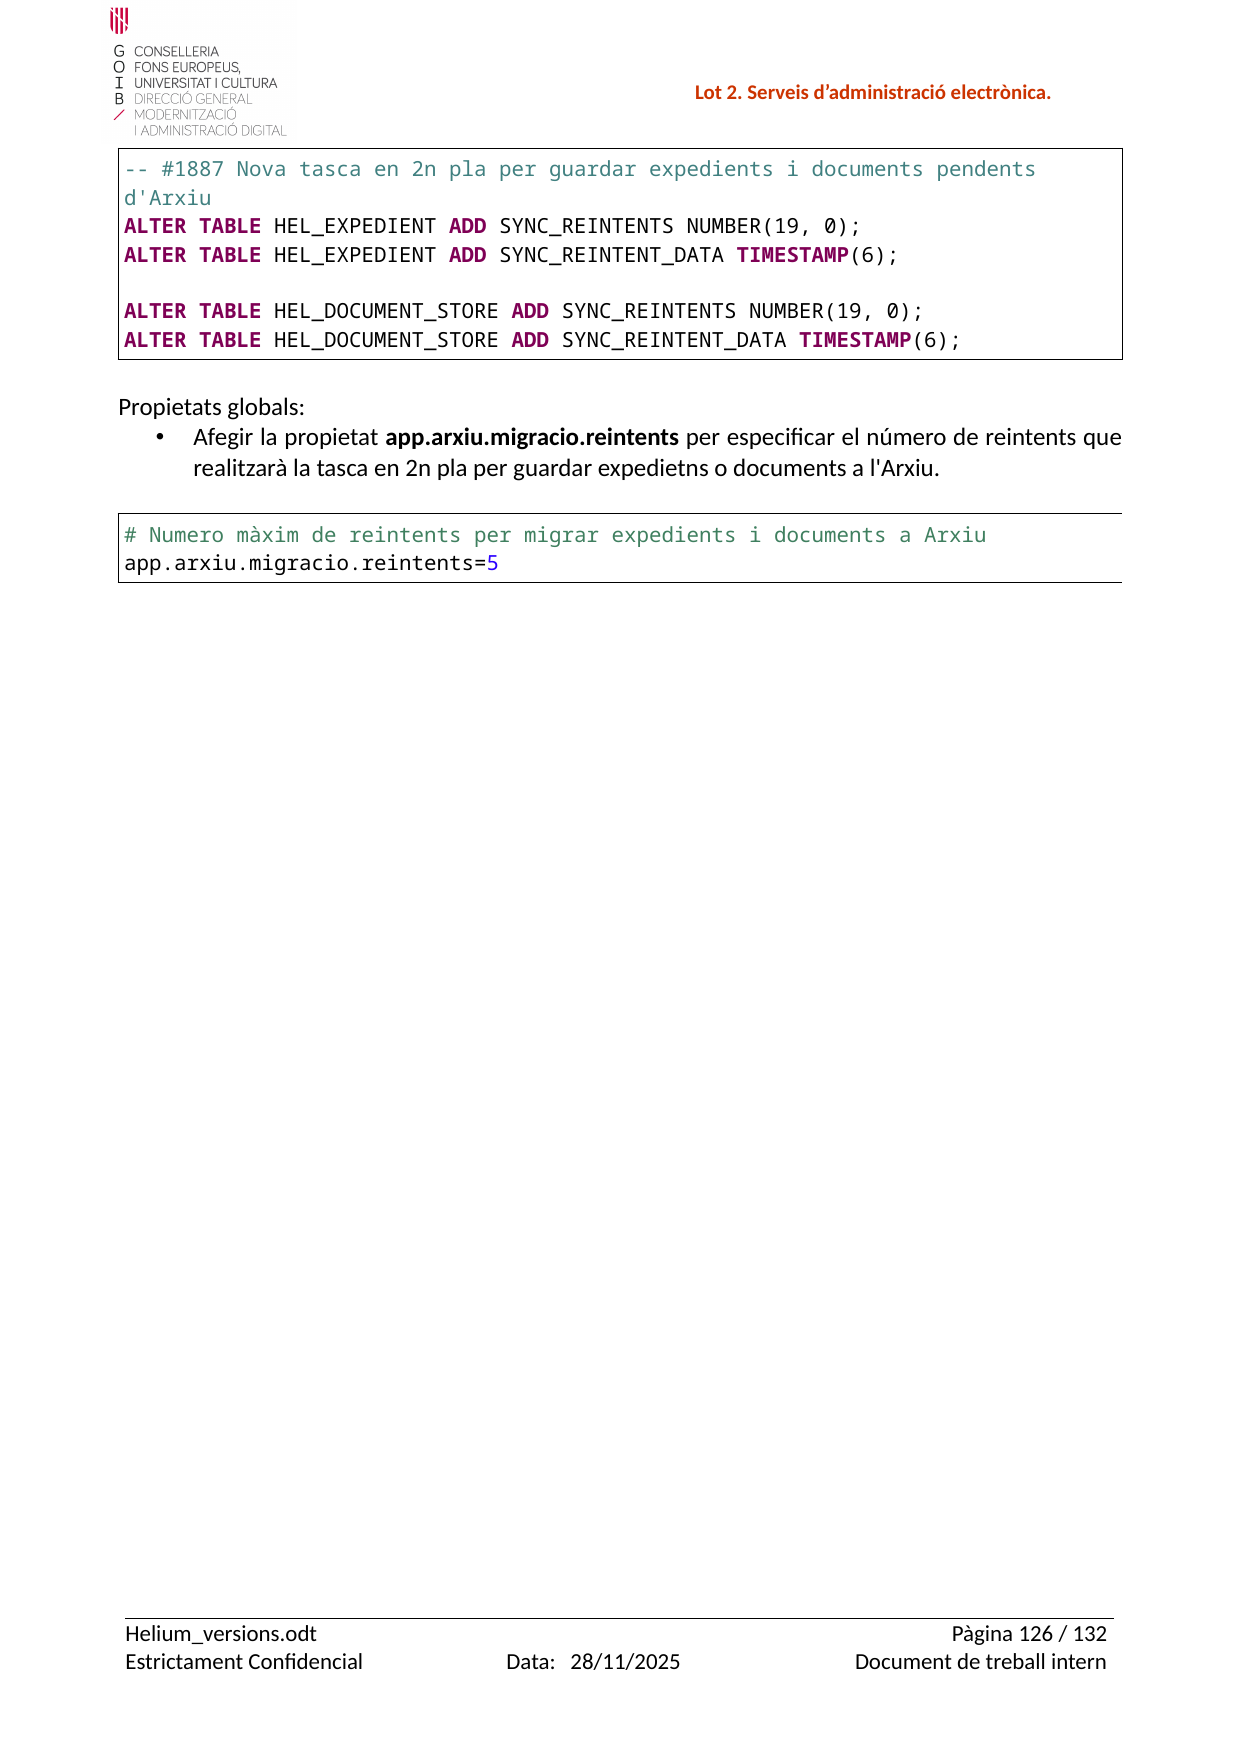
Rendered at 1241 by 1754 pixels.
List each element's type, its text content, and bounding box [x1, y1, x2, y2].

table_header # Numero màxim de reintents per migrar expedients i documents a Arxiu app.arxiu.migracio.reintents=5 [119, 514, 1122, 582]
picture [100, 0, 297, 144]
list Afegir la propietat app.arxiu.migracio.reintents per especificar el número de reintents que realitzarà la tasca en 2n pla per guardar expedietns o documents a l'Arxiu. [156, 421, 1122, 482]
text Propietats globals: [118, 391, 1122, 421]
table_header -- #1887 Nova tasca en 2n pla per guardar expedients i documents pendents d'Arxiu ALTER TABLE HEL_EXPEDIENT ADD SYNC_REINTENTS NUMBER(19, 0); ALTER TABLE HEL_EXPEDIENT ADD SYNC_REINTENT_DATA TIMESTAMP(6); ALTER TABLE HEL_DOCUMENT_STORE ADD SYNC_REINTENTS NUMBER(19, 0); ALTER TABLE HEL_DOCUMENT_STORE ADD SYNC_REINTENT_DATA TIMESTAMP(6); [119, 149, 1122, 359]
